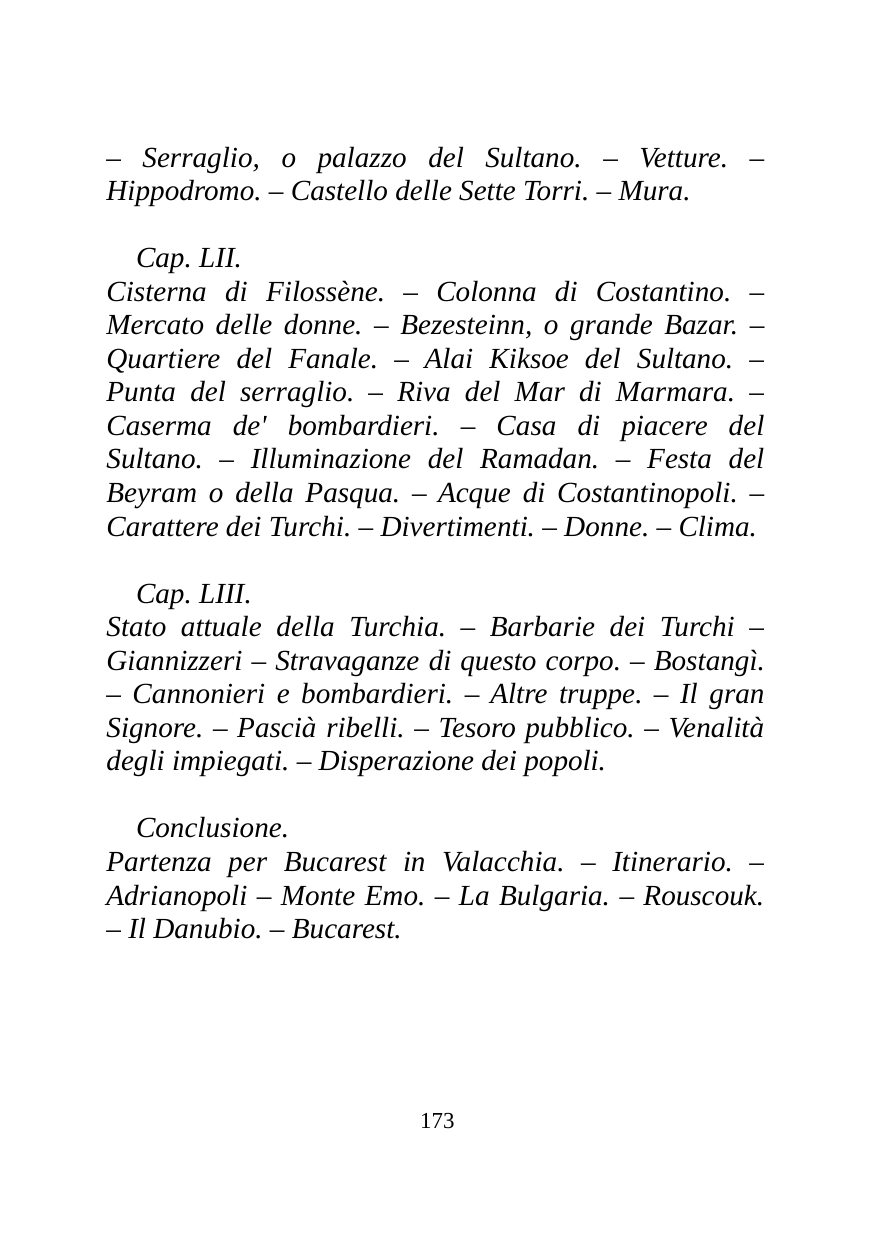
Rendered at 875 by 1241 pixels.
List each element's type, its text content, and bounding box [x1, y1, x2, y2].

text Cap. LII. [136, 240, 768, 274]
text Conclusione. [136, 811, 768, 844]
text Stato attuale della Turchia. – Barbarie dei Turchi – Giannizzeri – Stravaganze di questo corpo. – Bostangì. – Cannonieri e bombardieri. – Altre truppe. – Il gran Signore. – Pascià ribelli. – Tesoro pubblico. – Venalità degli impiegati. – Disperazione dei popoli. [106, 609, 768, 777]
text Partenza per Bucarest in Valacchia. – Itinerario. – Adrianopoli – Monte Emo. – La Bulgaria. – Rouscouk. – Il Danubio. – Bucarest. [106, 844, 768, 945]
text Cisterna di Filossène. – Colonna di Costantino. – Mercato delle donne. – Bezesteinn, o grande Bazar. – Quartiere del Fanale. – Alai Kiksoe del Sultano. – Punta del serraglio. – Riva del Mar di Marmara. – Caserma de' bombardieri. – Casa di piacere del Sultano. – Illuminazione del Ramadan. – Festa del Beyram o della Pasqua. – Acque di Costantinopoli. – Carattere dei Turchi. – Divertimenti. – Donne. – Clima. [106, 274, 768, 542]
text Cap. LIII. [136, 576, 768, 609]
text – Serraglio, o palazzo del Sultano. – Vetture. – Hippodromo. – Castello delle Sette Torri. – Mura. [106, 140, 768, 207]
